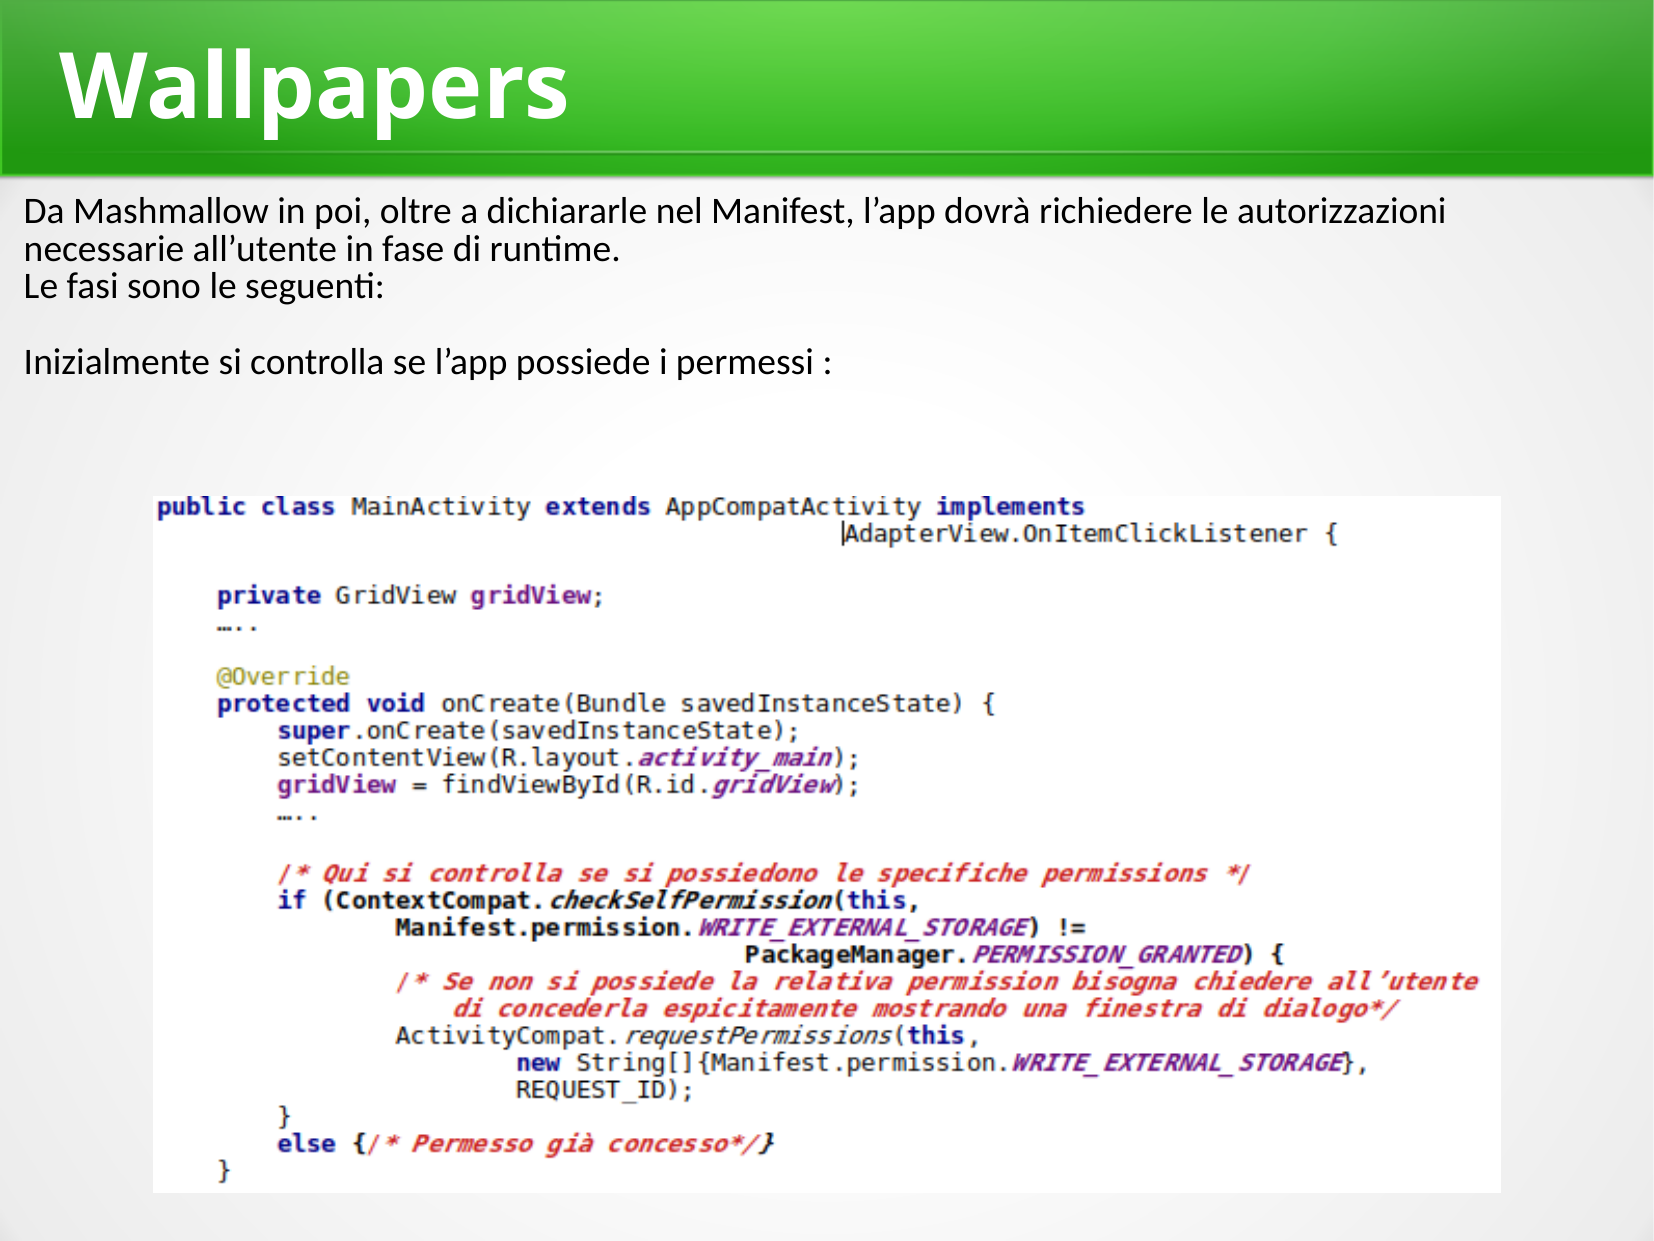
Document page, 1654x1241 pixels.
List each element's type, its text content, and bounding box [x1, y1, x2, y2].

picture [0, 0, 1654, 1241]
title Wallpapers [35, 11, 1489, 119]
subtitle Da Mashmallow in poi, oltre a dichiararle nel Manifest, l’app dovrà richiedere le autorizzazioni necessarie all’utente in fase di runtime. Le fasi sono le seguenti: Inizialmente si controlla se l’app possiede i permessi : [23, 119, 1583, 512]
